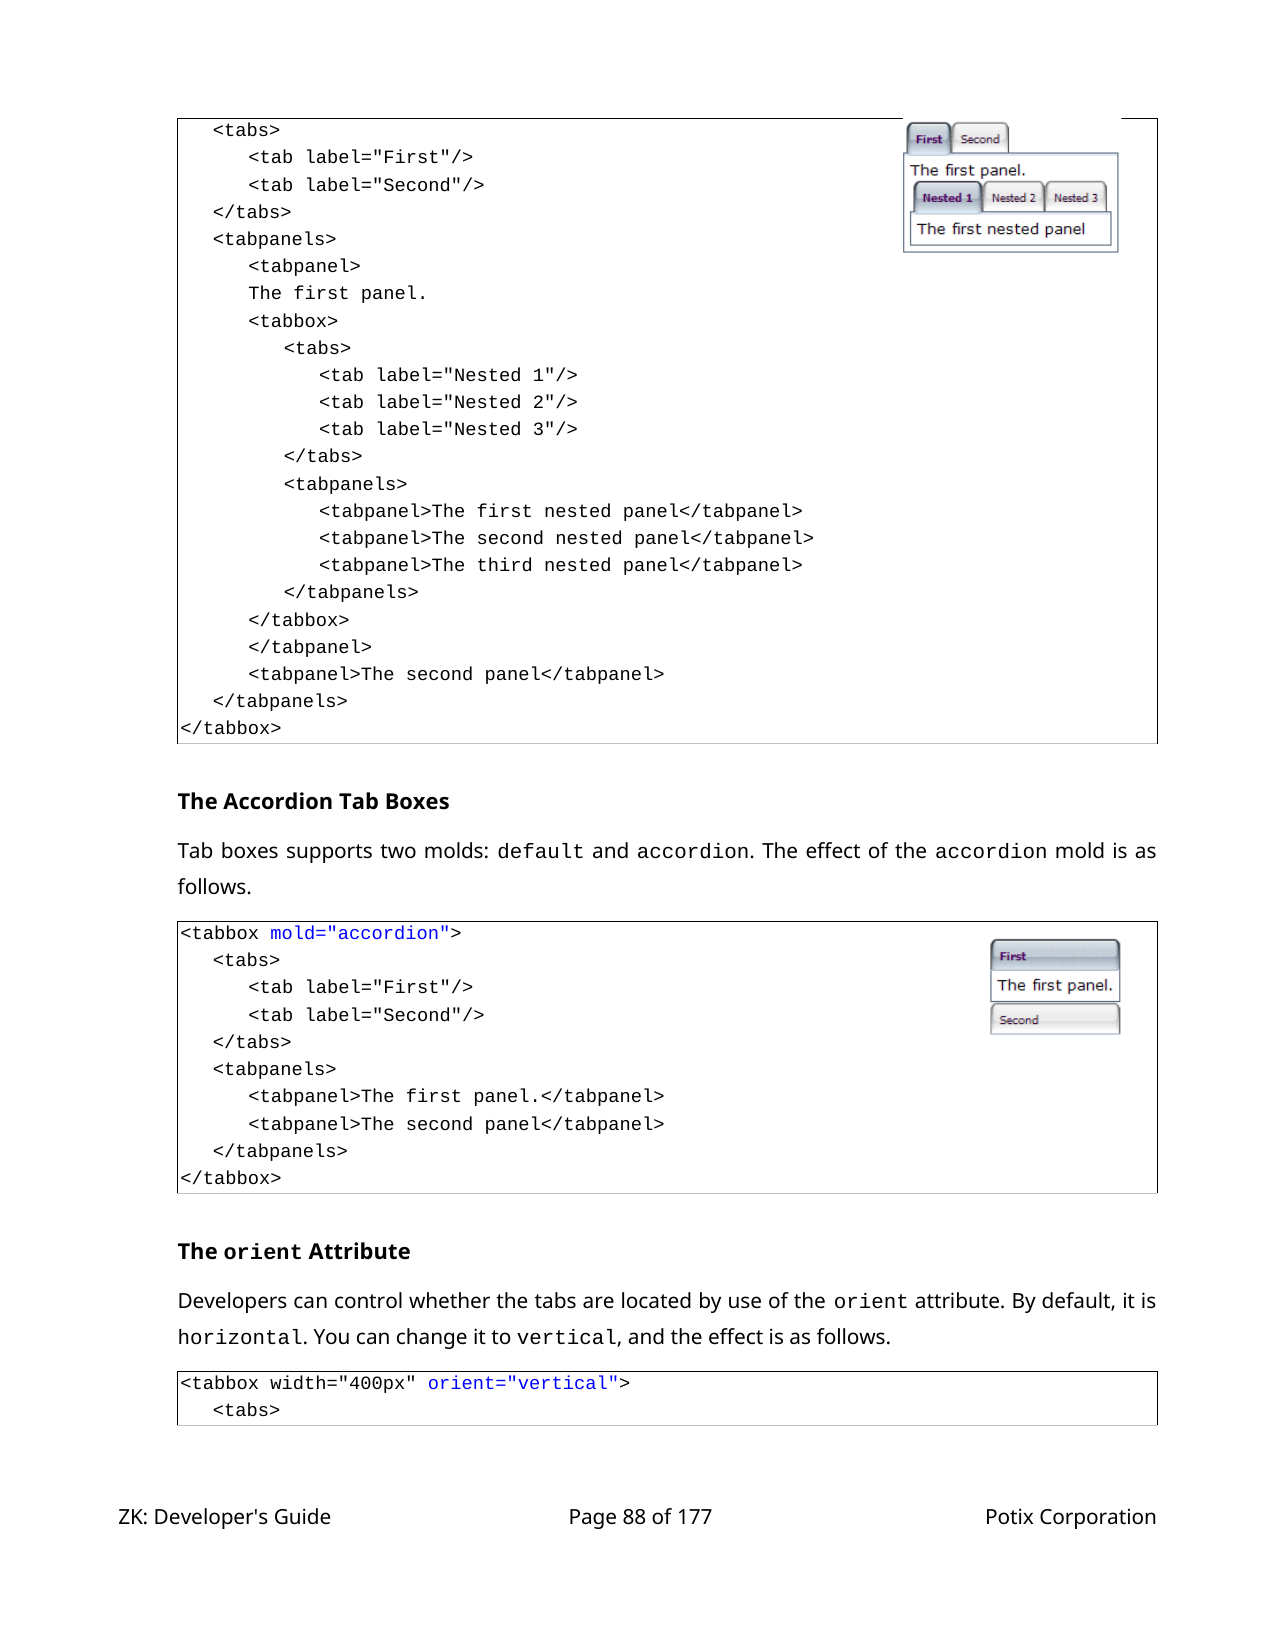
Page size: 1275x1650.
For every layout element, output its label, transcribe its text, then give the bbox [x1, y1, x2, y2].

text Developers can control whether the tabs are located by use of the orient attribute. By default, it is horizontal. You can change it to vertical, and the effect is as follows. [177, 1286, 1157, 1350]
text [1125, 1003, 1157, 1027]
text </tabbox> [178, 716, 1157, 743]
text <tabpanel>The third nested panel</tabpanel> [178, 553, 1157, 577]
text The first panel. [178, 281, 1157, 306]
picture [902, 118, 1122, 255]
text [1122, 119, 1157, 142]
text <tabs> [178, 948, 987, 972]
text <tab label="Second"/> [178, 1003, 987, 1027]
text <tabs> [178, 336, 1157, 360]
text <tabpanel>The second panel</tabpanel> [178, 1111, 1157, 1136]
text </tabs> [178, 444, 1157, 469]
text </tabs> [178, 200, 902, 224]
text <tabpanel>The second nested panel</tabpanel> [178, 526, 1157, 550]
text [1122, 172, 1157, 197]
text </tabbox> [178, 607, 1157, 632]
text <tabpanel>The second panel</tabpanel> [178, 662, 1157, 686]
text <tabs> [178, 1398, 1157, 1425]
text <tab label="First"/> [178, 145, 902, 169]
text <tab label="Nested 1"/> [178, 363, 1157, 387]
text <tabs> [178, 119, 902, 142]
text [1125, 975, 1157, 1000]
text </tabs> [178, 1030, 1157, 1054]
text [1122, 145, 1157, 169]
text <tabbox mold="accordion"> [178, 922, 1157, 945]
text <tabpanel>The first panel.</tabpanel> [178, 1084, 1157, 1108]
text <tabpanels> [178, 227, 902, 251]
text </tabpanels> [178, 580, 1157, 604]
subtitle The Accordion Tab Boxes [177, 786, 1157, 816]
text <tabpanel> [178, 254, 1157, 278]
text <tabbox width="400px" orient="vertical"> [178, 1372, 1157, 1395]
text </tabbox> [178, 1166, 1157, 1193]
text </tabpanels> [178, 689, 1157, 713]
text </tabpanel> [178, 635, 1157, 659]
text <tabpanel>The first nested panel</tabpanel> [178, 499, 1157, 523]
text <tabpanels> [178, 1057, 1157, 1081]
text [1122, 200, 1157, 224]
text <tab label="First"/> [178, 975, 987, 1000]
text <tabbox> [178, 308, 1157, 333]
picture [987, 937, 1125, 1037]
text <tab label="Second"/> [178, 172, 902, 197]
subtitle The orient Attribute [177, 1236, 1157, 1266]
text </tabpanels> [178, 1138, 1157, 1163]
text [1125, 948, 1157, 972]
text <tab label="Nested 3"/> [178, 417, 1157, 441]
text <tab label="Nested 2"/> [178, 390, 1157, 414]
text Tab boxes supports two molds: default and accordion. The effect of the accordion mold is as follows. [177, 837, 1157, 900]
text [1122, 227, 1157, 251]
text <tabpanels> [178, 472, 1157, 496]
